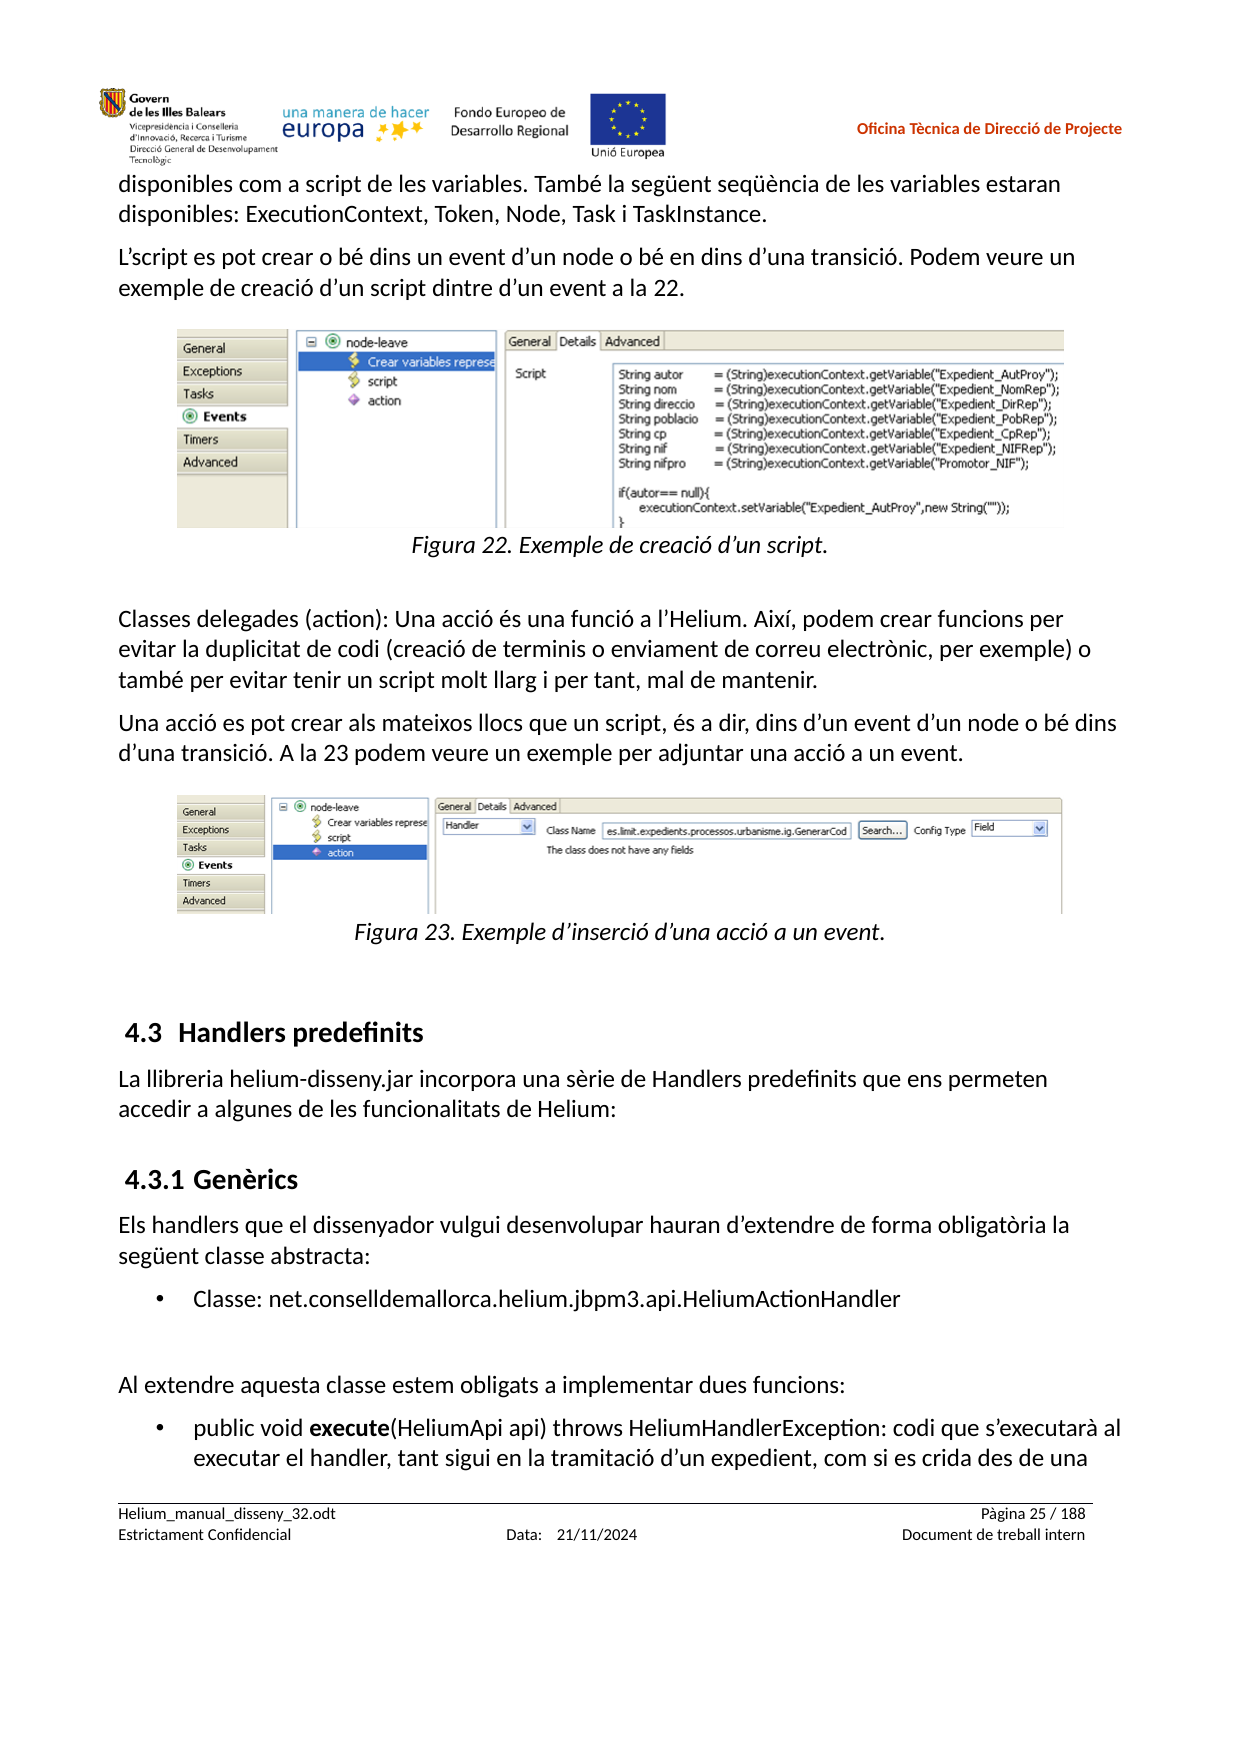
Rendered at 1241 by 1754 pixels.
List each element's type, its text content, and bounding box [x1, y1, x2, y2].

text Figura 22. Exemple de creació d’un script. [175, 530, 1065, 560]
picture [175, 793, 1065, 916]
picture [99, 87, 668, 166]
text disponibles com a script de les variables. També la següent seqüència de les variables estaran disponibles: ExecutionContext, Token, Node, Task i TaskInstance. [118, 168, 1122, 229]
text Al extendre aquesta classe estem obligats a implementar dues funcions: [118, 1369, 1122, 1399]
text Els handlers que el dissenyador vulgui desenvolupar hauran d’extendre de forma obligatòria la següent classe abstracta: [118, 1209, 1122, 1270]
text Una acció es pot crear als mateixos llocs que un script, és a dir, dins d’un event d’un node o bé dins d’una transició. A la 23 podem veure un exemple per adjuntar una acció a un event. [118, 707, 1122, 768]
subtitle Genèrics [118, 1161, 1122, 1197]
text La llibreria helium-disseny.jar incorpora una sèrie de Handlers predefinits que ens permeten accedir a algunes de les funcionalitats de Helium: [118, 1063, 1122, 1124]
picture [175, 327, 1065, 530]
subtitle Handlers predefinits [118, 1014, 1122, 1050]
list Classe: net.conselldemallorca.helium.jbpm3.api.HeliumActionHandler [156, 1283, 1122, 1313]
text Figura 23. Exemple d’inserció d’una acció a un event. [175, 916, 1065, 947]
text L’script es pot crear o bé dins un event d’un node o bé en dins d’una transició. Podem veure un exemple de creació d’un script dintre d’un event a la 22. [118, 241, 1122, 302]
text Classes delegades (action): Una acció és una funció a l’Helium. Així, podem crear funcions per evitar la duplicitat de codi (creació de terminis o enviament de correu electrònic, per exemple) o també per evitar tenir un script molt llarg i per tant, mal de mantenir. [118, 603, 1122, 694]
list public void execute(HeliumApi api) throws HeliumHandlerException: codi que s’executarà al executar el handler, tant sigui en la tramitació d’un expedient, com si es crida des de una [156, 1412, 1122, 1473]
